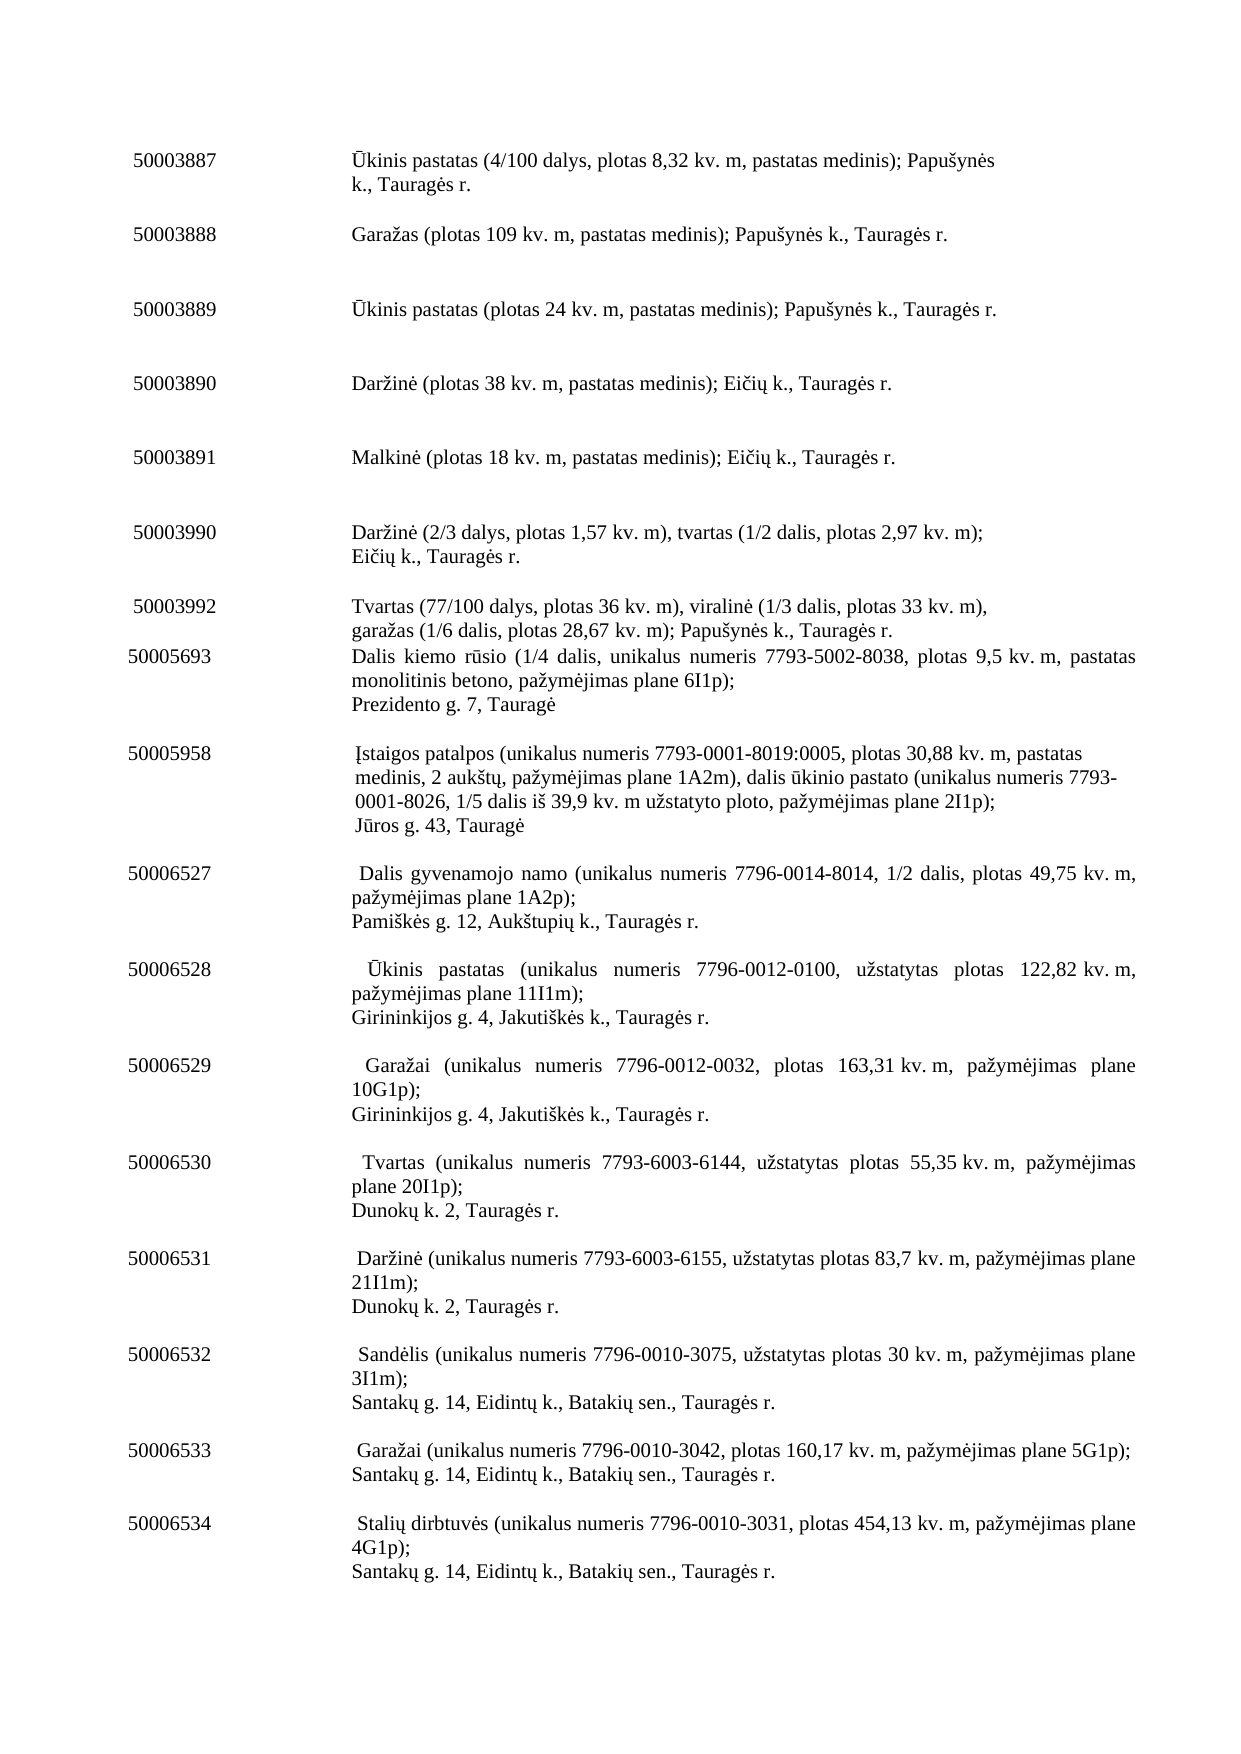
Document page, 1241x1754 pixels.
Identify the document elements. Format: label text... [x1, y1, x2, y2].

table_cell [101, 347, 116, 371]
table_cell [1162, 1053, 1211, 1149]
table_cell [116, 273, 1147, 296]
table_cell [1147, 1246, 1157, 1342]
table_cell [101, 1246, 116, 1342]
table_cell [1147, 1438, 1157, 1511]
table_cell [1157, 421, 1162, 445]
table_cell [101, 957, 116, 1053]
table_cell [1090, 520, 1095, 570]
table_cell [116, 347, 1147, 371]
table_cell Daržinė (unikalus numeris 7793-6003-6155, užstatytas plotas 83,7 kv. m, pažymėjimas plane 21I1m); Dunokų k. 2, Tauragės r. [340, 1246, 1147, 1342]
table_cell [101, 296, 116, 347]
table_cell [101, 1342, 116, 1438]
table_cell Daržinė (2/3 dalys, plotas 1,57 kv. m), tvartas (1/2 dalis, plotas 2,97 kv. m); Eičių k., Tauragės r. [340, 520, 1021, 570]
table_cell 50006533 [116, 1438, 340, 1511]
table_cell Stalių dirbtuvės (unikalus numeris 7796-0010-3031, plotas 454,13 kv. m, pažymėjimas plane 4G1p); Santakų g. 14, Eidintų k., Batakių sen., Tauragės r. [340, 1511, 1147, 1607]
table_cell [101, 371, 116, 421]
table_cell [1138, 445, 1147, 496]
table_cell Garažai (unikalus numeris 7796-0012-0032, plotas 163,31 kv. m, pažymėjimas plane 10G1p); Girininkijos g. 4, Jakutiškės k., Tauragės r. [340, 1053, 1147, 1149]
table_cell [1090, 148, 1095, 198]
table_cell [1162, 520, 1211, 570]
table_cell [1147, 222, 1157, 272]
table_cell [1138, 520, 1147, 570]
table_cell [1065, 594, 1090, 644]
table_cell [1147, 1150, 1157, 1246]
table_cell [1157, 741, 1162, 861]
table_cell [1021, 148, 1065, 198]
table_cell [1157, 861, 1162, 957]
table_cell 50006532 [116, 1342, 340, 1438]
table_cell [101, 1053, 116, 1149]
table_cell 50003889 [116, 296, 340, 347]
table_cell [1138, 594, 1147, 644]
table_cell [1162, 1342, 1211, 1438]
table_cell [101, 421, 116, 445]
table_cell [1147, 421, 1157, 445]
table_cell [1147, 594, 1157, 644]
table_cell [1147, 347, 1157, 371]
table_cell [1162, 445, 1211, 496]
table_cell [1138, 148, 1147, 198]
table_cell [1021, 371, 1065, 421]
table_cell [101, 644, 116, 741]
table_cell [1021, 445, 1065, 496]
table_cell [1147, 1053, 1157, 1149]
table_cell [1162, 371, 1211, 421]
table_cell [1147, 296, 1157, 347]
table_cell 50003891 [116, 445, 340, 496]
table_cell [116, 198, 1147, 222]
table_cell [116, 421, 1147, 445]
table_cell [101, 222, 116, 272]
table_cell 50005958 [116, 741, 340, 861]
table_cell [1147, 957, 1157, 1053]
table_cell [1162, 1438, 1211, 1511]
table_cell [1162, 741, 1211, 861]
table_cell [1162, 957, 1211, 1053]
table_cell [1162, 861, 1211, 957]
table_cell [1095, 520, 1138, 570]
table_cell [1162, 222, 1211, 272]
table_cell 50003890 [116, 371, 340, 421]
table_cell [1147, 644, 1157, 741]
table_cell [1095, 148, 1138, 198]
table_cell [1157, 1438, 1162, 1511]
table_cell [1021, 594, 1065, 644]
table_cell [1162, 570, 1211, 594]
table_cell [1162, 148, 1211, 198]
table_cell [1147, 1511, 1157, 1607]
table_cell [1065, 371, 1090, 421]
table_cell [1090, 222, 1095, 272]
table_cell [1147, 496, 1157, 519]
table_cell Tvartas (77/100 dalys, plotas 36 kv. m), viralinė (1/3 dalis, plotas 33 kv. m), garažas (1/6 dalis, plotas 28,67 kv. m); Papušynės k., Tauragės r. [340, 594, 1021, 644]
table_cell [1162, 1511, 1211, 1607]
table_cell [1157, 496, 1162, 519]
table_cell [1162, 421, 1211, 445]
table_cell [1021, 296, 1065, 347]
table_cell [116, 496, 1147, 519]
table_cell [1162, 496, 1211, 519]
table_cell Malkinė (plotas 18 kv. m, pastatas medinis); Eičių k., Tauragės r. [340, 445, 1021, 496]
table_cell [1157, 222, 1162, 272]
table_cell [116, 570, 1147, 594]
table_cell [1157, 347, 1162, 371]
table_cell [101, 1511, 116, 1607]
table_cell [1157, 445, 1162, 496]
table_cell [1138, 296, 1147, 347]
table_cell 50006530 [116, 1150, 340, 1246]
table_cell Ūkinis pastatas (4/100 dalys, plotas 8,32 kv. m, pastatas medinis); Papušynės k., Tauragės r. [340, 148, 1021, 198]
table_cell [1147, 570, 1157, 594]
table_cell Dalis kiemo rūsio (1/4 dalis, unikalus numeris 7793-5002-8038, plotas 9,5 kv. m, pastatas monolitinis betono, pažymėjimas plane 6I1p); Prezidento g. 7, Tauragė [340, 644, 1147, 741]
table_cell [101, 445, 116, 496]
table_cell [1147, 861, 1157, 957]
table_cell [101, 861, 116, 957]
table_cell [101, 148, 116, 198]
table_cell [1065, 148, 1090, 198]
table_cell [1090, 296, 1095, 347]
table_cell [1090, 371, 1095, 421]
table_cell [101, 520, 116, 570]
table_cell Dalis gyvenamojo namo (unikalus numeris 7796-0014-8014, 1/2 dalis, plotas 49,75 kv. m, pažymėjimas plane 1A2p); Pamiškės g. 12, Aukštupių k., Tauragės r. [340, 861, 1147, 957]
table_cell 50003992 [116, 594, 340, 644]
table_cell [1090, 594, 1095, 644]
table_cell [1157, 198, 1162, 222]
table_cell [101, 198, 116, 222]
table_cell 50003887 [116, 148, 340, 198]
table_cell [1147, 741, 1157, 861]
table_cell [1157, 148, 1162, 198]
table_cell [1162, 1150, 1211, 1246]
table_cell [1147, 273, 1157, 296]
table_cell 50003888 [116, 222, 340, 272]
table_cell [101, 273, 116, 296]
table_cell [1095, 296, 1138, 347]
table_cell 50006529 [116, 1053, 340, 1149]
table_cell [101, 570, 116, 594]
table_cell Sandėlis (unikalus numeris 7796-0010-3075, užstatytas plotas 30 kv. m, pažymėjimas plane 3I1m); Santakų g. 14, Eidintų k., Batakių sen., Tauragės r. [340, 1342, 1147, 1438]
table_cell Daržinė (plotas 38 kv. m, pastatas medinis); Eičių k., Tauragės r. [340, 371, 1021, 421]
table_cell [1157, 520, 1162, 570]
table_cell [1162, 198, 1211, 222]
table_cell Garažas (plotas 109 kv. m, pastatas medinis); Papušynės k., Tauragės r. [340, 222, 1021, 272]
table_cell [1162, 644, 1211, 741]
table_cell [1138, 371, 1147, 421]
table_cell [1138, 222, 1147, 272]
table_cell [1157, 371, 1162, 421]
table_cell [1147, 1342, 1157, 1438]
table_cell [1095, 594, 1138, 644]
table_cell [1162, 1246, 1211, 1342]
table_cell [101, 1438, 116, 1511]
table_cell [1157, 296, 1162, 347]
table_cell [1157, 1342, 1162, 1438]
table_cell 50006534 [116, 1511, 340, 1607]
table_cell [1095, 222, 1138, 272]
table_cell 50006527 [116, 861, 340, 957]
table_cell [1157, 1150, 1162, 1246]
table_cell 50006528 [116, 957, 340, 1053]
table_cell [1157, 1053, 1162, 1149]
table_cell [1157, 273, 1162, 296]
table_cell [1021, 222, 1065, 272]
table_cell Įstaigos patalpos (unikalus numeris 7793-0001-8019:0005, plotas 30,88 kv. m, pastatas medinis, 2 aukštų, pažymėjimas plane 1A2m), dalis ūkinio pastato (unikalus numeris 7793-0001-8026, 1/5 dalis iš 39,9 kv. m užstatyto ploto, pažymėjimas plane 2I1p); Jūros g. 43, Tauragė [340, 741, 1147, 861]
table_cell [1162, 296, 1211, 347]
table_cell [1157, 1246, 1162, 1342]
table_cell 50003990 [116, 520, 340, 570]
table_cell [1147, 520, 1157, 570]
table_cell [1065, 445, 1090, 496]
table_cell 50006531 [116, 1246, 340, 1342]
table_cell [1157, 1511, 1162, 1607]
table_cell [1090, 445, 1095, 496]
table_cell [1021, 520, 1065, 570]
table_cell [1095, 371, 1138, 421]
table_cell [101, 1150, 116, 1246]
table_cell 50005693 [116, 644, 340, 741]
table_cell [1157, 644, 1162, 741]
table_cell [1065, 296, 1090, 347]
table_cell [1162, 273, 1211, 296]
table_cell Ūkinis pastatas (unikalus numeris 7796-0012-0100, užstatytas plotas 122,82 kv. m, pažymėjimas plane 11I1m); Girininkijos g. 4, Jakutiškės k., Tauragės r. [340, 957, 1147, 1053]
table_cell Tvartas (unikalus numeris 7793-6003-6144, užstatytas plotas 55,35 kv. m, pažymėjimas plane 20I1p); Dunokų k. 2, Tauragės r. [340, 1150, 1147, 1246]
table_cell [1157, 570, 1162, 594]
table_cell [1095, 445, 1138, 496]
table_cell [1147, 445, 1157, 496]
table_cell Garažai (unikalus numeris 7796-0010-3042, plotas 160,17 kv. m, pažymėjimas plane 5G1p); Santakų g. 14, Eidintų k., Batakių sen., Tauragės r. [340, 1438, 1147, 1511]
table_cell [1065, 222, 1090, 272]
table_cell [1147, 371, 1157, 421]
table_cell [101, 594, 116, 644]
table_cell [1065, 520, 1090, 570]
table_cell [101, 741, 116, 861]
table_cell Ūkinis pastatas (plotas 24 kv. m, pastatas medinis); Papušynės k., Tauragės r. [340, 296, 1021, 347]
table_cell [1162, 594, 1211, 644]
table_cell [1157, 594, 1162, 644]
table_cell [101, 496, 116, 519]
table_cell [1147, 148, 1157, 198]
table_cell [1157, 957, 1162, 1053]
table_cell [1162, 347, 1211, 371]
table_cell [1147, 198, 1157, 222]
